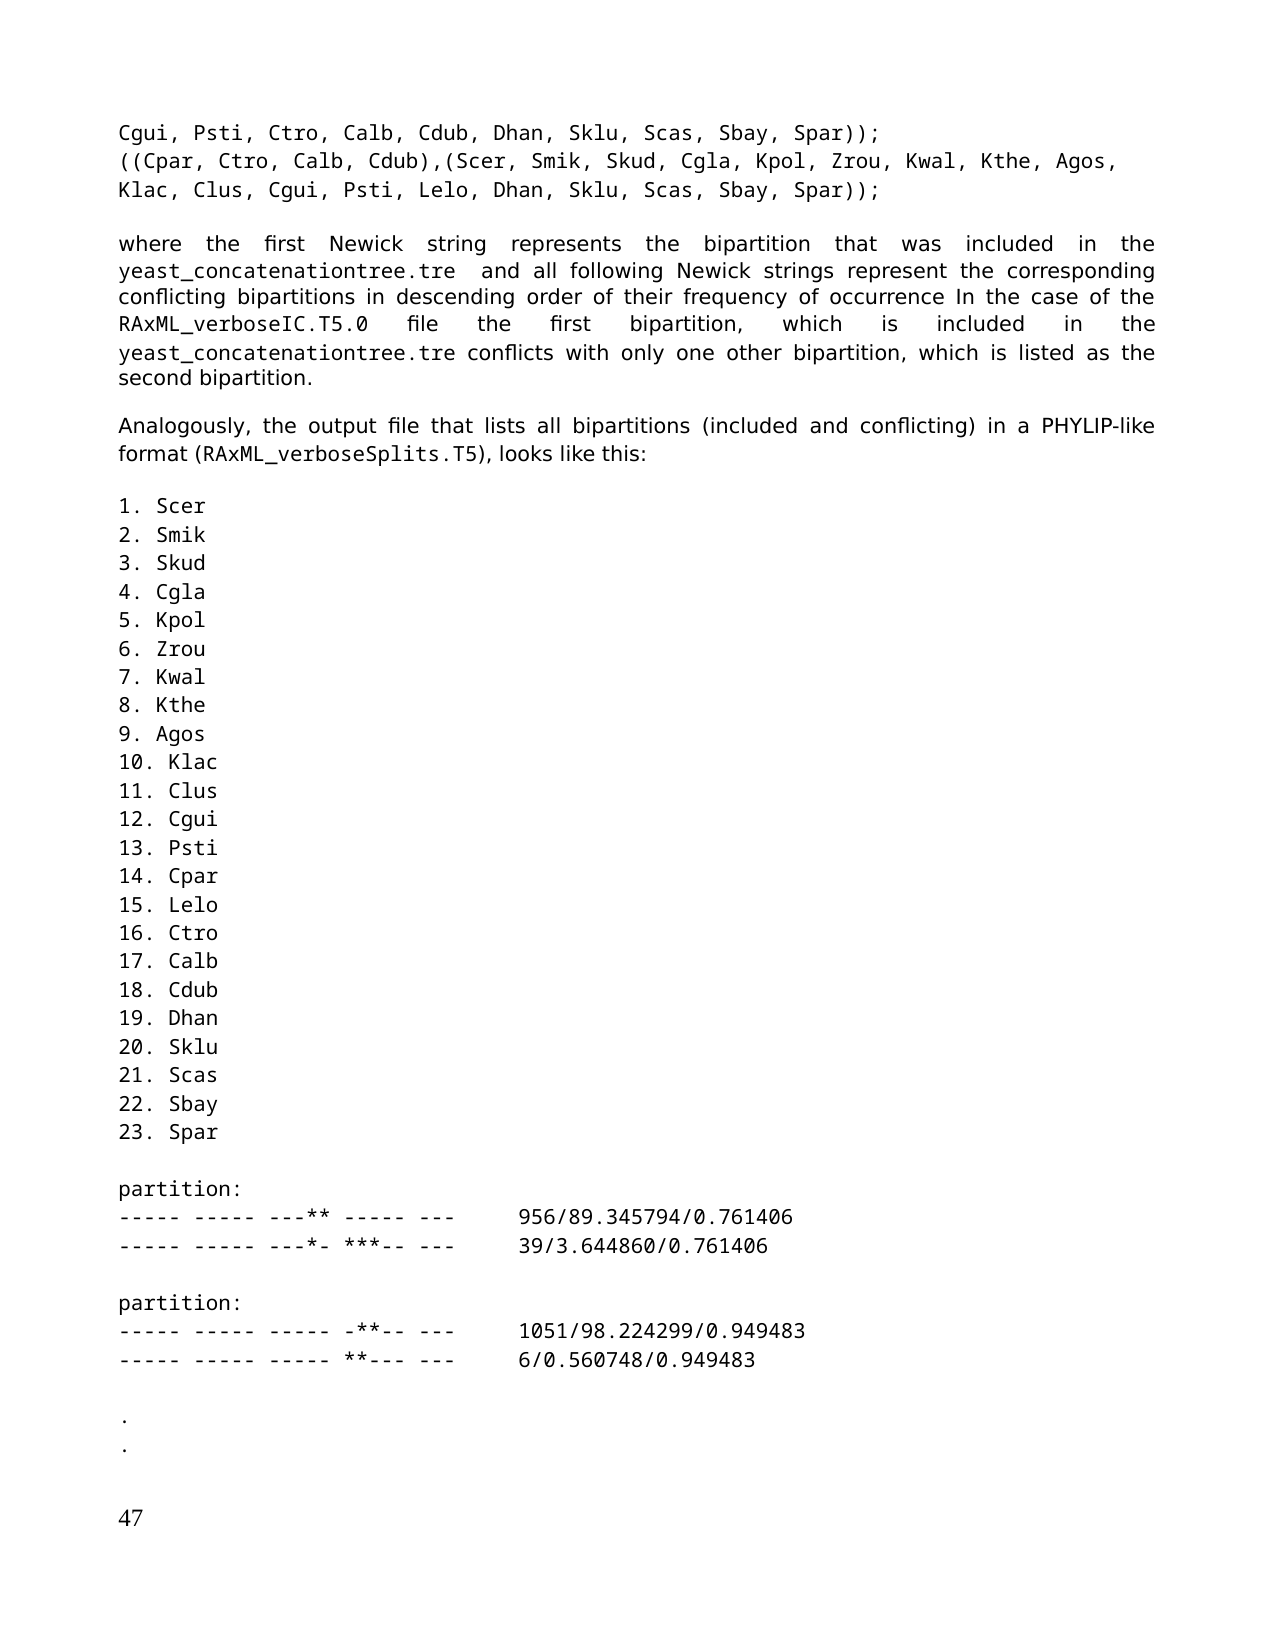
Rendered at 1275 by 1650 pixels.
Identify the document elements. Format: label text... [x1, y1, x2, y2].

text partition: [118, 1174, 1157, 1202]
text 7. Kwal [118, 662, 1157, 691]
text 11. Clus [118, 776, 1157, 804]
text ----- ----- ----- **--- --- 6/0.560748/0.949483 [118, 1345, 1157, 1373]
text 16. Ctro [118, 918, 1157, 947]
text 8. Kthe [118, 691, 1157, 719]
text 1. Scer [118, 492, 1157, 520]
text 21. Scas [118, 1060, 1157, 1089]
text 15. Lelo [118, 890, 1157, 918]
text 10. Klac [118, 747, 1157, 776]
text 19. Dhan [118, 1003, 1157, 1032]
text 5. Kpol [118, 605, 1157, 634]
text ----- ----- ---*- ***-- --- 39/3.644860/0.761406 [118, 1231, 1157, 1259]
text 23. Spar [118, 1117, 1157, 1146]
text partition: [118, 1288, 1157, 1316]
text 4. Cgla [118, 577, 1157, 605]
text . [118, 1430, 1157, 1458]
text 12. Cgui [118, 804, 1157, 833]
text ----- ----- ----- -**-- --- 1051/98.224299/0.949483 [118, 1316, 1157, 1345]
text 17. Calb [118, 947, 1157, 975]
text . [118, 1402, 1157, 1430]
text 13. Psti [118, 833, 1157, 861]
text 6. Zrou [118, 634, 1157, 662]
text 2. Smik [118, 520, 1157, 548]
text 20. Sklu [118, 1032, 1157, 1060]
text where the first Newick string represents the bipartition that was included in the yeast_concatenationtree.tre and all following Newick strings represent the corresponding conflicting bipartitions in descending order of their frequency of occurrence In the case of the RAxML_verboseIC.T5.0 file the first bipartition, which is included in the yeast_concatenationtree.tre conflicts with only one other bipartition, which is listed as the second bipartition. [118, 232, 1157, 390]
text 22. Sbay [118, 1089, 1157, 1117]
text Analogously, the output file that lists all bipartitions (included and conflicting) in a PHYLIP-like format (RAxML_verboseSplits.T5), looks like this: [118, 414, 1157, 467]
text 9. Agos [118, 719, 1157, 747]
text 14. Cpar [118, 861, 1157, 890]
text ----- ----- ---** ----- --- 956/89.345794/0.761406 [118, 1202, 1157, 1231]
text Cgui, Psti, Ctro, Calb, Cdub, Dhan, Sklu, Scas, Sbay, Spar)); [118, 118, 1157, 147]
text 3. Skud [118, 548, 1157, 577]
text ((Cpar, Ctro, Calb, Cdub),(Scer, Smik, Skud, Cgla, Kpol, Zrou, Kwal, Kthe, Agos, Klac, Clus, Cgui, Psti, Lelo, Dhan, Sklu, Scas, Sbay, Spar)); [118, 147, 1157, 203]
text 18. Cdub [118, 975, 1157, 1003]
